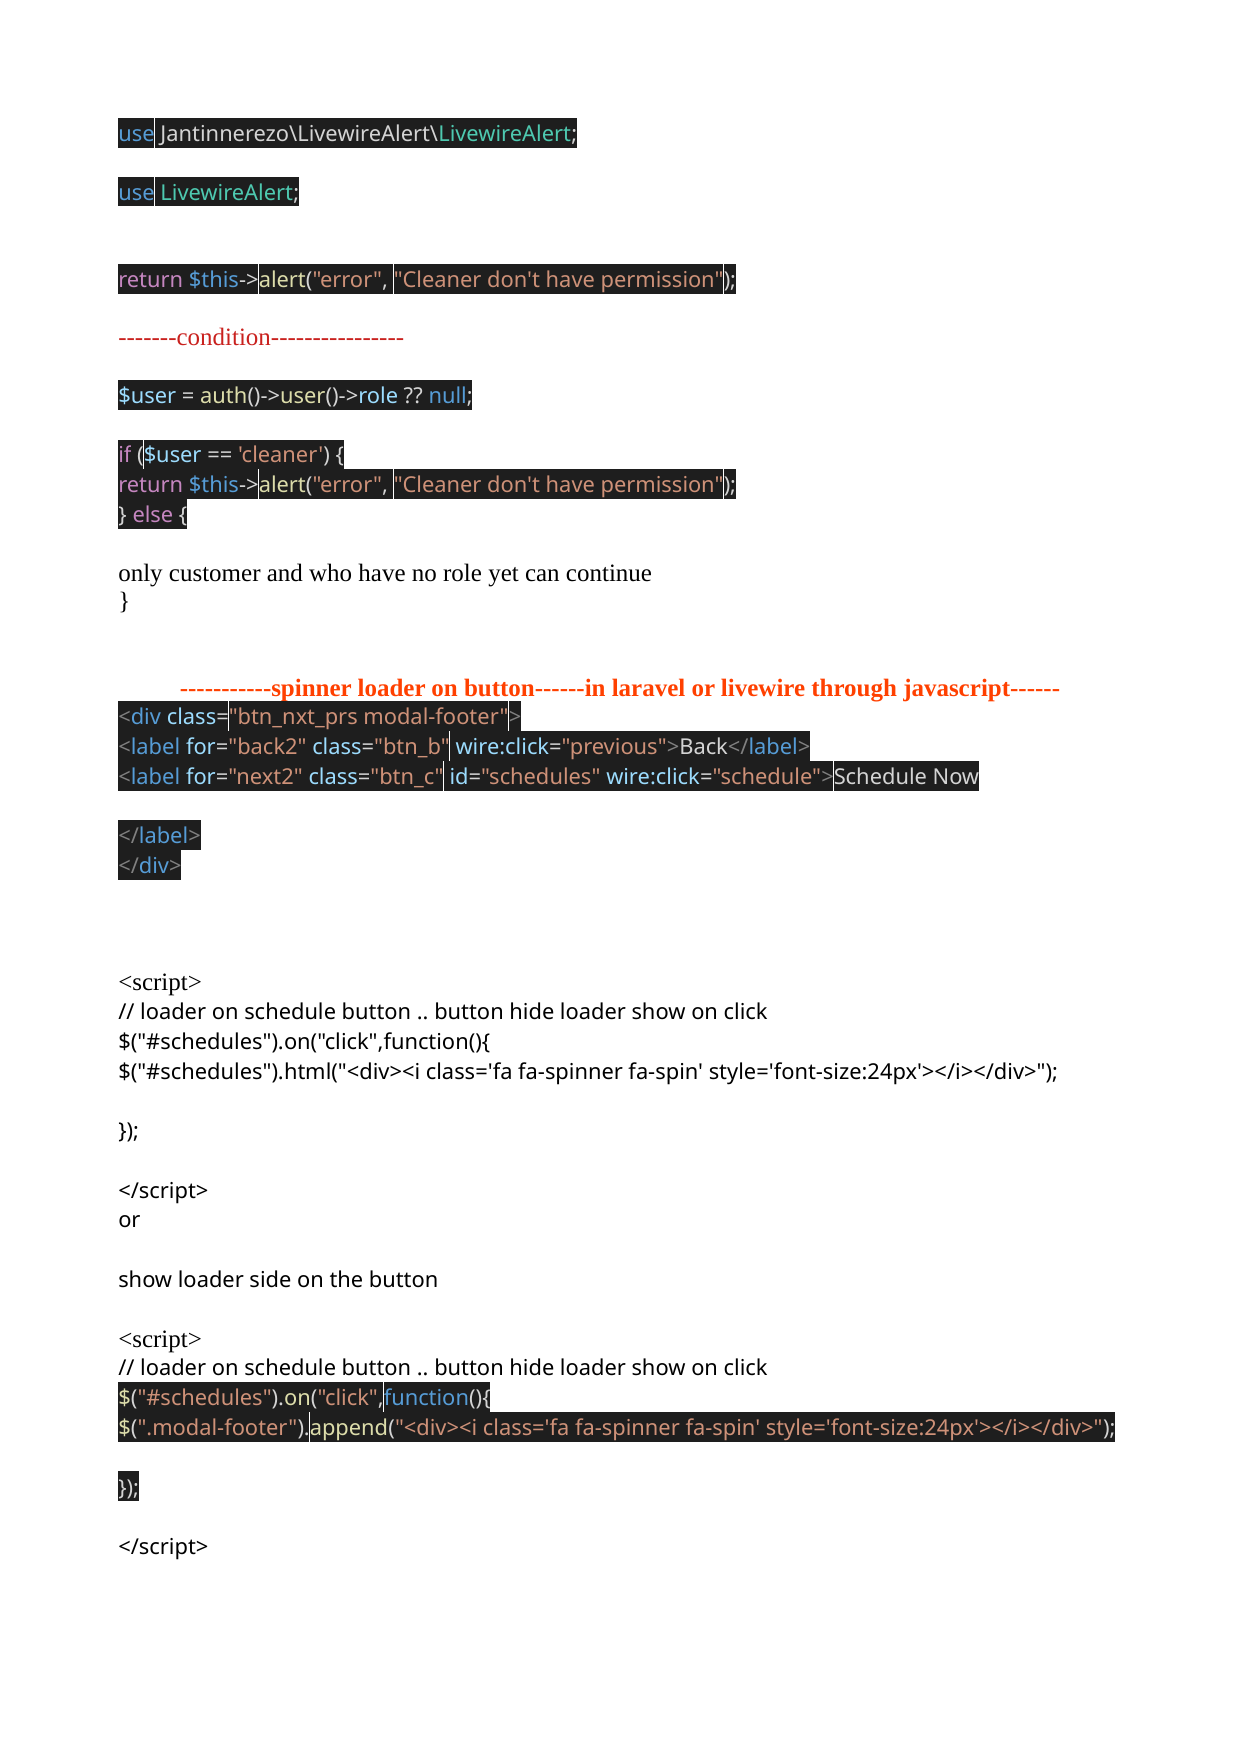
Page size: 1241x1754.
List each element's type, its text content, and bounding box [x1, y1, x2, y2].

text return $this->alert("error", "Cleaner don't have permission"); [118, 264, 1122, 294]
text $("#schedules").on("click",function(){ [118, 1026, 1122, 1056]
text or [118, 1204, 1122, 1234]
text <script> [118, 967, 1122, 996]
text $("#schedules").html("<div><i class='fa fa-spinner fa-spin' style='font-size:24px'></i></div>"); [118, 1056, 1122, 1085]
text -----------spinner loader on button------in laravel or livewire through javascript------ [118, 673, 1122, 701]
text $user = auth()->user()->role ?? null; [118, 380, 1122, 410]
text $("#schedules").on("click",function(){ [118, 1382, 1122, 1412]
text }); [118, 1115, 1122, 1145]
text only customer and who have no role yet can continue [118, 558, 1122, 586]
text </script> [118, 1531, 1122, 1561]
text </div> [118, 850, 1122, 880]
text return $this->alert("error", "Cleaner don't have permission"); [118, 469, 1122, 499]
text show loader side on the button [118, 1264, 1122, 1294]
text // loader on schedule button .. button hide loader show on click [118, 1352, 1122, 1382]
text </script> [118, 1175, 1122, 1204]
text if ($user == 'cleaner') { [118, 439, 1122, 469]
text <label for="back2" class="btn_b" wire:click="previous">Back</label> [118, 731, 1122, 761]
text </label> [118, 820, 1122, 850]
text -------condition---------------- [118, 322, 1122, 351]
text } [118, 586, 1122, 615]
text }); [118, 1471, 1122, 1501]
text use LivewireAlert; [118, 177, 1122, 206]
text $(".modal-footer").append("<div><i class='fa fa-spinner fa-spin' style='font-size:24px'></i></div>"); [118, 1412, 1122, 1442]
text // loader on schedule button .. button hide loader show on click [118, 996, 1122, 1026]
text <div class="btn_nxt_prs modal-footer"> [118, 701, 1122, 731]
text } else { [118, 499, 1122, 529]
text <label for="next2" class="btn_c" id="schedules" wire:click="schedule">Schedule Now [118, 761, 1122, 791]
text use Jantinnerezo\LivewireAlert\LivewireAlert; [118, 118, 1122, 148]
text <script> [118, 1324, 1122, 1352]
